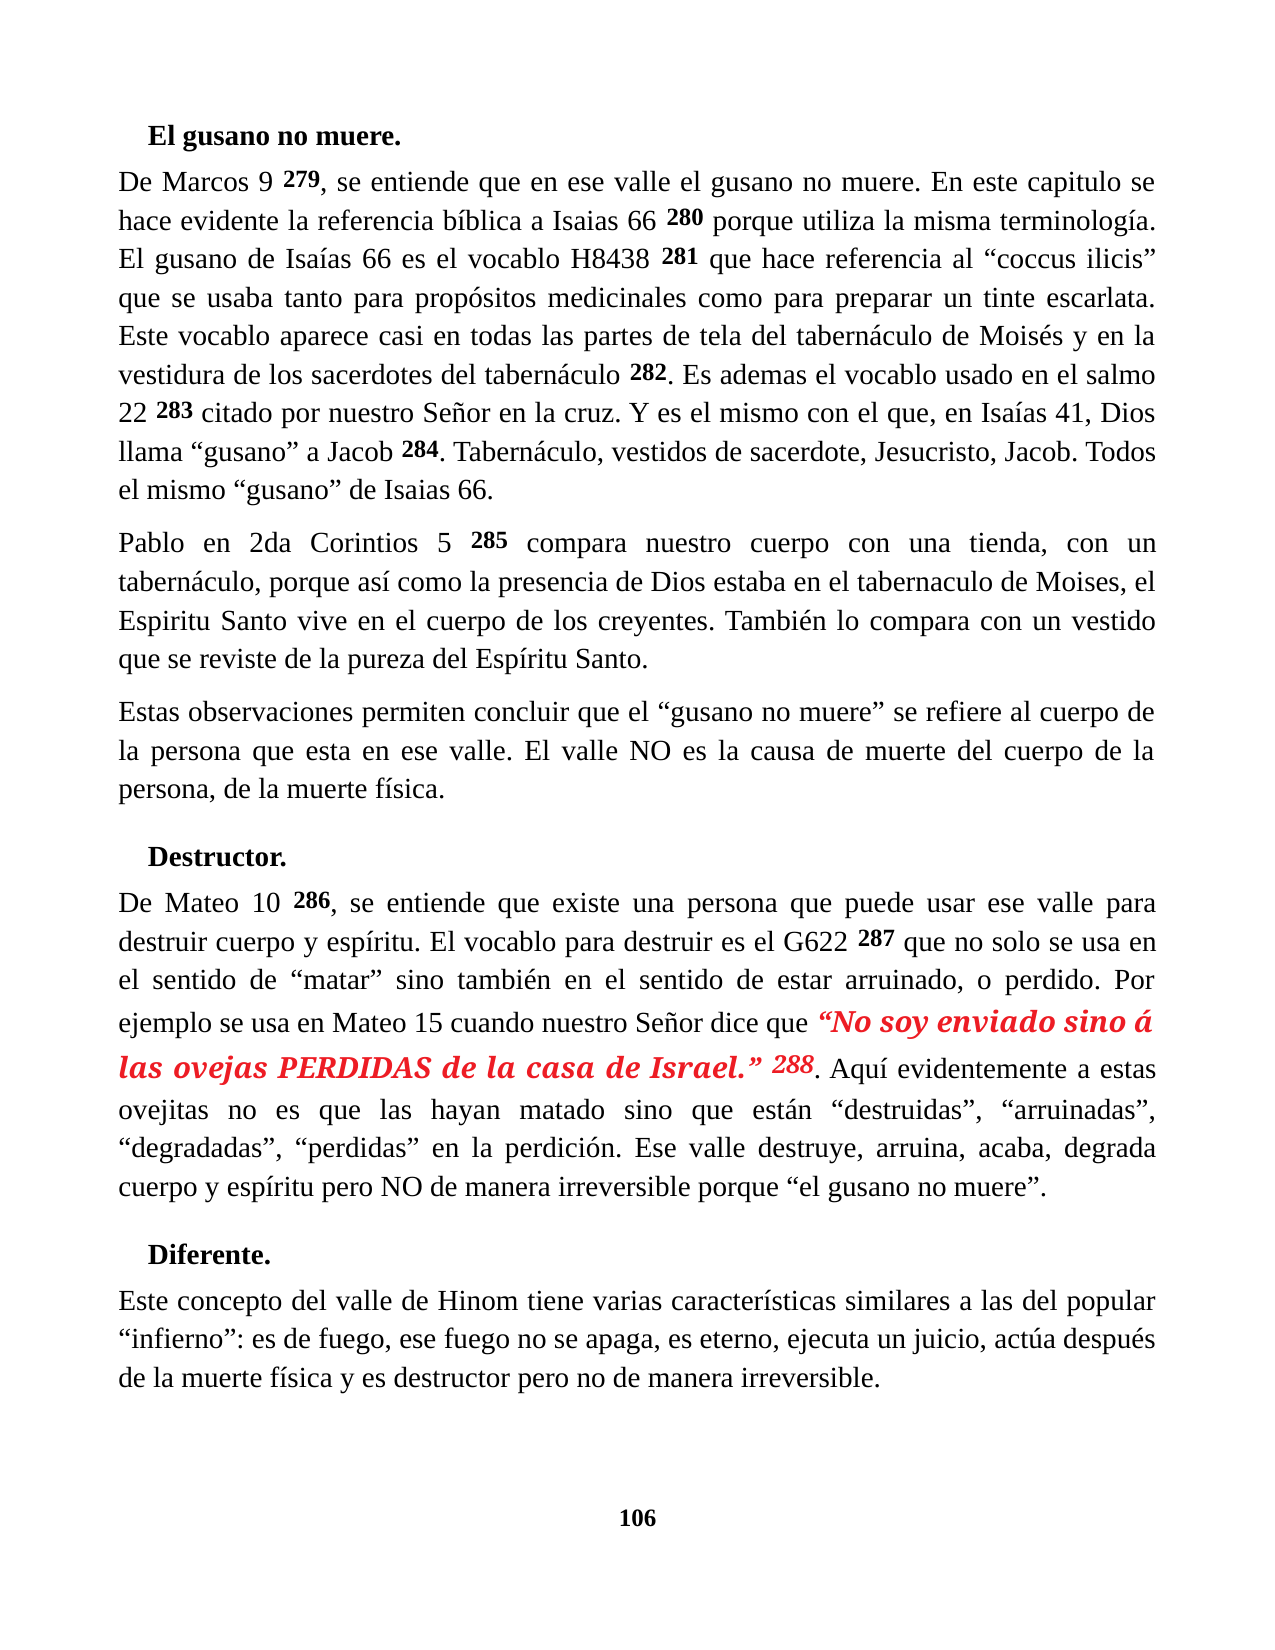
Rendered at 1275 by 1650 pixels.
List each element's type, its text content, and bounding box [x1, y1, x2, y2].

text Estas observaciones permiten concluir que el “gusano no muere” se refiere al cuerpo de la persona que esta en ese valle. El valle NO es la causa de muerte del cuerpo de la persona, de la muerte física. [118, 694, 1157, 805]
text De Marcos 9 , se entiende que en ese valle el gusano no muere. En este capitulo se hace evidente la referencia bíblica a Isaias 66 porque utiliza la misma terminología. El gusano de Isaías 66 es el vocablo H8438 que hace referencia al “coccus ilicis” que se usaba tanto para propósitos medicinales como para preparar un tinte escarlata. Este vocablo aparece casi en todas las partes de tela del tabernáculo de Moisés y en la vestidura de los sacerdotes del tabernáculo . Es ademas el vocablo usado en el salmo 22 citado por nuestro Señor en la cruz. Y es el mismo con el que, en Isaías 41, Dios llama “gusano” a Jacob . Tabernáculo, vestidos de sacerdote, Jesucristo, Jacob. Todos el mismo “gusano” de Isaias 66. [118, 164, 1157, 506]
text Este concepto del valle de Hinom tiene varias características similares a las del popular “infierno”: es de fuego, ese fuego no se apaga, es eterno, ejecuta un juicio, actúa después de la muerte física y es destructor pero no de manera irreversible. [118, 1283, 1157, 1393]
subtitle Destructor. [148, 839, 1157, 873]
subtitle Diferente. [148, 1237, 1157, 1270]
text Pablo en 2da Corintios 5 compara nuestro cuerpo con una tienda, con un tabernáculo, porque así como la presencia de Dios estaba en el tabernaculo de Moises, el Espiritu Santo vive en el cuerpo de los creyentes. También lo compara con un vestido que se reviste de la pureza del Espíritu Santo. [118, 526, 1157, 675]
subtitle El gusano no muere. [148, 118, 1157, 152]
text De Mateo 10 , se entiende que existe una persona que puede usar ese valle para destruir cuerpo y espíritu. El vocablo para destruir es el G622 que no solo se usa en el sentido de “matar” sino también en el sentido de estar arruinado, o perdido. Por ejemplo se usa en Mateo 15 cuando nuestro Señor dice que “No soy enviado sino á las ovejas PERDIDAS de la casa de Israel.” . Aquí evidentemente a estas ovejitas no es que las hayan matado sino que están “destruidas”, “arruinadas”, “degradadas”, “perdidas” en la perdición. Ese valle destruye, arruina, acaba, degrada cuerpo y espíritu pero NO de manera irreversible porque “el gusano no muere”. [118, 885, 1157, 1203]
